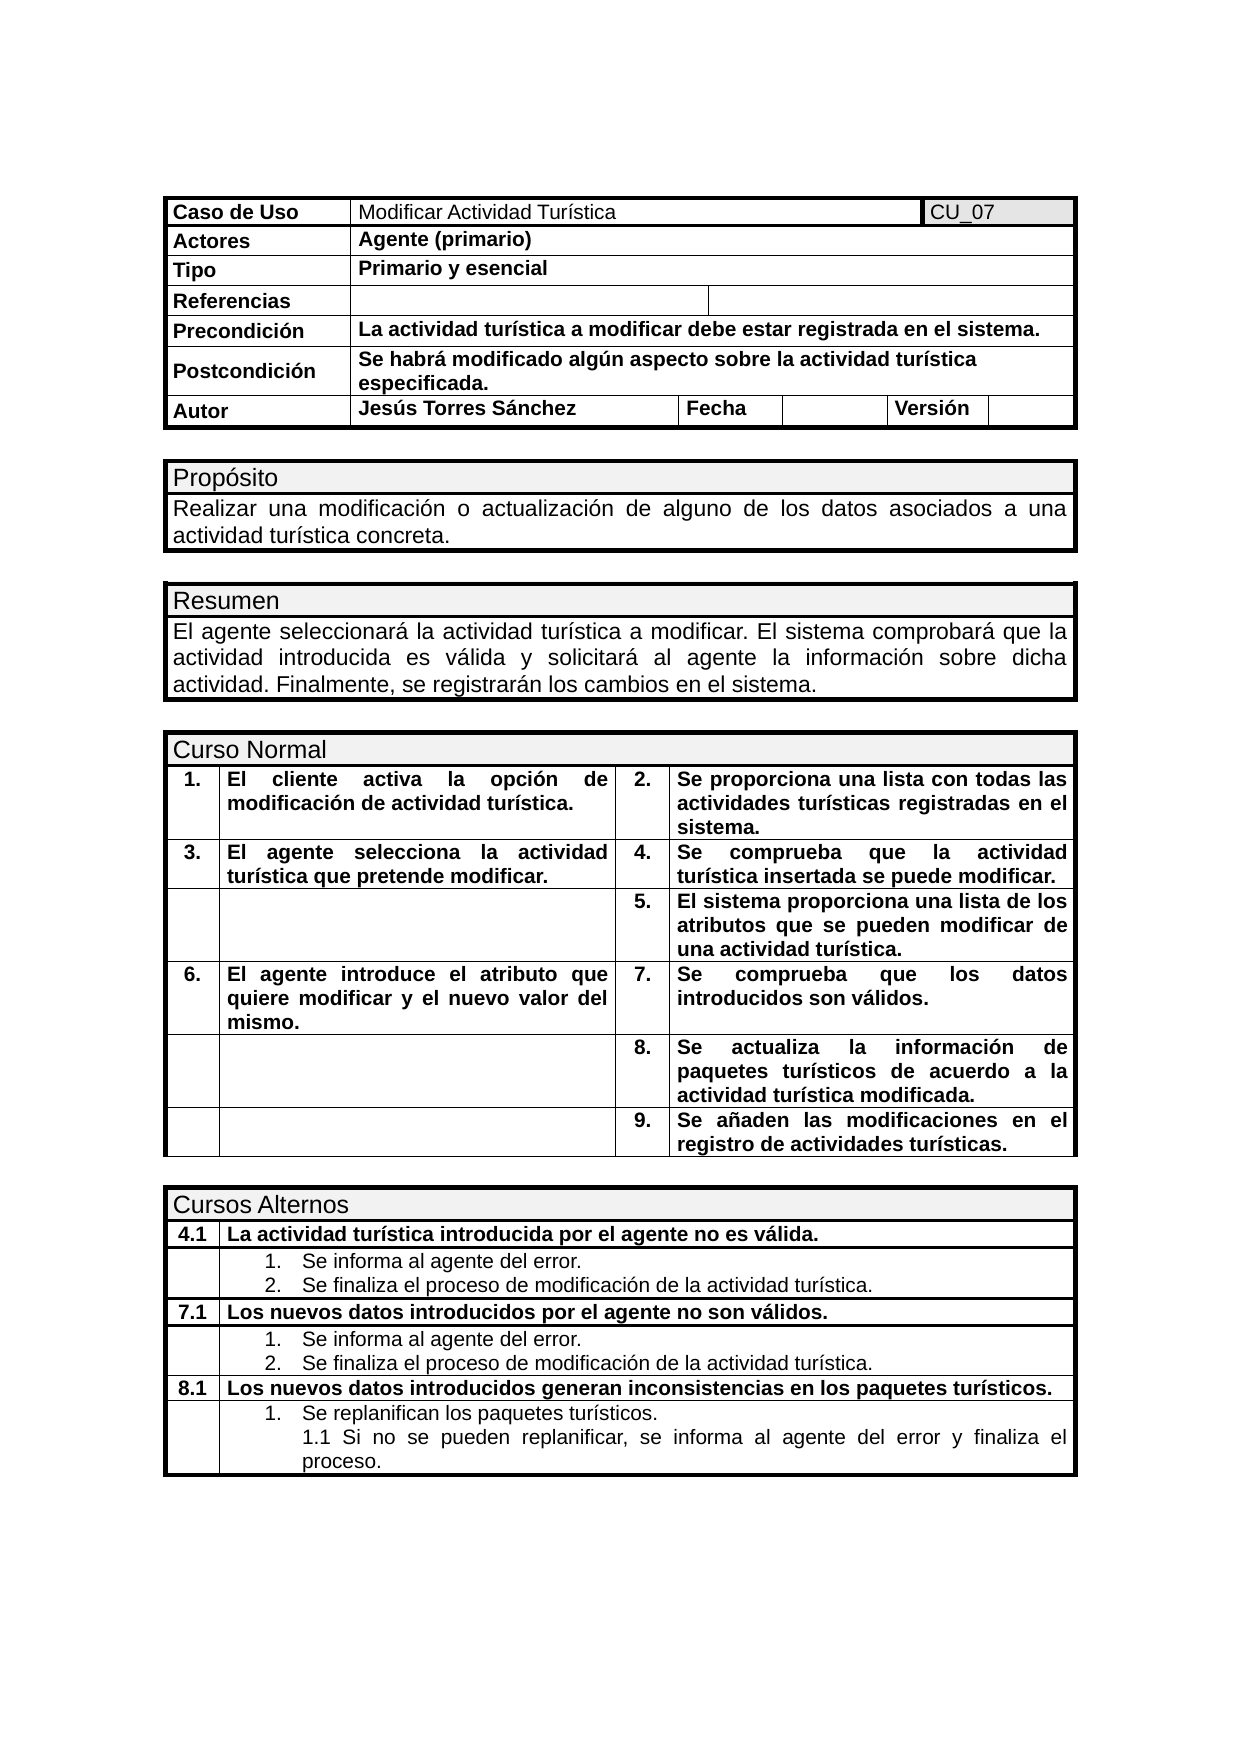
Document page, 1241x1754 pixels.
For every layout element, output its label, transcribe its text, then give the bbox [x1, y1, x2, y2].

table_cell Se informa al agente del error. Se finaliza el proceso de modificación de la actividad turística. [220, 1327, 1073, 1375]
table_cell [168, 1035, 219, 1107]
table_cell 6. [168, 962, 219, 1034]
table_cell [168, 1401, 219, 1472]
table_cell Realizar una modificación o actualización de alguno de los datos asociados a una actividad turística concreta. [168, 495, 1073, 548]
table_cell [168, 1327, 219, 1375]
table_cell 8. [616, 1035, 669, 1107]
table_cell 3. [168, 840, 219, 888]
table_cell La actividad turística introducida por el agente no es válida. [220, 1222, 1073, 1246]
table_cell Primario y esencial [351, 256, 1073, 285]
table_cell Se actualiza la información de paquetes turísticos de acuerdo a la actividad turística modificada. [670, 1035, 1073, 1107]
table_cell [351, 286, 708, 315]
table_header Curso Normal [168, 735, 1073, 764]
table_cell Se proporciona una lista con todas las actividades turísticas registradas en el sistema. [670, 767, 1073, 839]
table_cell 2. [616, 767, 669, 839]
table_cell El agente introduce el atributo que quiere modificar y el nuevo valor del mismo. [220, 962, 615, 1034]
table_cell 1. [168, 767, 219, 839]
table_cell Actores [168, 227, 350, 254]
table_cell Se comprueba que la actividad turística insertada se puede modificar. [670, 840, 1073, 888]
table_cell El sistema proporciona una lista de los atributos que se pueden modificar de una actividad turística. [670, 889, 1073, 961]
table_cell [220, 1035, 615, 1107]
table_cell Se añaden las modificaciones en el registro de actividades turísticas. [670, 1108, 1073, 1156]
table_header Propósito [168, 463, 1073, 492]
table_cell Agente (primario) [351, 227, 1073, 254]
table_cell 5. [616, 889, 669, 961]
table_cell [220, 1108, 615, 1156]
table_cell 7. [616, 962, 669, 1034]
table_cell Los nuevos datos introducidos generan inconsistencias en los paquetes turísticos. [220, 1376, 1073, 1399]
table_cell 4.1 [168, 1222, 219, 1246]
table_cell La actividad turística a modificar debe estar registrada en el sistema. [351, 316, 1073, 346]
table_cell [989, 396, 1073, 425]
table_cell 9. [616, 1108, 669, 1156]
table_cell 8.1 [168, 1376, 219, 1399]
table_header Caso de Uso [168, 200, 350, 224]
table_cell 7.1 [168, 1300, 219, 1324]
table_cell Se informa al agente del error. Se finaliza el proceso de modificación de la actividad turística. [220, 1249, 1073, 1297]
table_cell [220, 889, 615, 961]
table_header Cursos Alternos [168, 1190, 1073, 1219]
table_cell Se habrá modificado algún aspecto sobre la actividad turística especificada. [351, 347, 1073, 395]
table_header Resumen [168, 586, 1073, 615]
table_cell [168, 1249, 219, 1297]
table_cell [168, 889, 219, 961]
table_header CU_07 [925, 200, 1073, 224]
table_cell Postcondición [168, 347, 350, 395]
table_cell Se replanifican los paquetes turísticos. 1.1 Si no se pueden replanificar, se informa al agente del error y finaliza el proceso. [220, 1401, 1073, 1472]
table_header Modificar Actividad Turística [351, 200, 920, 224]
table_cell El agente selecciona la actividad turística que pretende modificar. [220, 840, 615, 888]
table_cell Jesús Torres Sánchez [351, 396, 678, 425]
table_cell Referencias [168, 286, 350, 315]
table_cell 4. [616, 840, 669, 888]
table_cell Versión [888, 396, 988, 425]
table_cell [783, 396, 887, 425]
table_cell El agente seleccionará la actividad turística a modificar. El sistema comprobará que la actividad introducida es válida y solicitará al agente la información sobre dicha actividad. Finalmente, se registrarán los cambios en el sistema. [168, 618, 1073, 697]
table_cell [709, 286, 1073, 315]
table_cell El cliente activa la opción de modificación de actividad turística. [220, 767, 615, 839]
table_cell Fecha [679, 396, 782, 425]
table_cell Precondición [168, 316, 350, 346]
table_cell Se comprueba que los datos introducidos son válidos. [670, 962, 1073, 1034]
table_cell Autor [168, 396, 350, 425]
table_cell Tipo [168, 256, 350, 285]
table_cell Los nuevos datos introducidos por el agente no son válidos. [220, 1300, 1073, 1324]
table_cell [168, 1108, 219, 1156]
